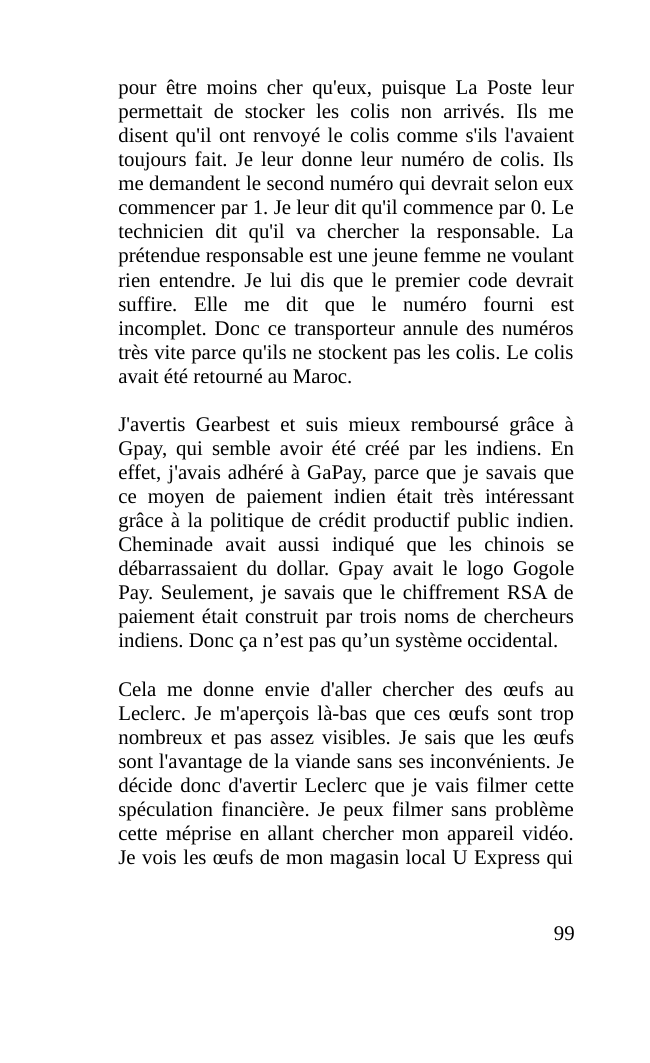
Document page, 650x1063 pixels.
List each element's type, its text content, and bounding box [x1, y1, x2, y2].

text pour être moins cher qu'eux, puisque La Poste leur permettait de stocker les colis non arrivés. Ils me disent qu'il ont renvoyé le colis comme s'ils l'avaient toujours fait. Je leur donne leur numéro de colis. Ils me demandent le second numéro qui devrait selon eux commencer par 1. Je leur dit qu'il commence par 0. Le technicien dit qu'il va chercher la responsable. La prétendue responsable est une jeune femme ne voulant rien entendre. Je lui dis que le premier code devrait suffire. Elle me dit que le numéro fourni est incomplet. Donc ce transporteur annule des numéros très vite parce qu'ils ne stockent pas les colis. Le colis avait été retourné au Maroc. [118, 75, 574, 388]
text J'avertis Gearbest et suis mieux remboursé grâce à Gpay, qui semble avoir été créé par les indiens. En effet, j'avais adhéré à GaPay, parce que je savais que ce moyen de paiement indien était très intéressant grâce à la politique de crédit productif public indien. Cheminade avait aussi indiqué que les chinois se débarrassaient du dollar. Gpay avait le logo Gogole Pay. Seulement, je savais que le chiffrement RSA de paiement était construit par trois noms de chercheurs indiens. Donc ça n’est pas qu’un système occidental. [118, 412, 574, 652]
text Cela me donne envie d'aller chercher des œufs au Leclerc. Je m'aperçois là-bas que ces œufs sont trop nombreux et pas assez visibles. Je sais que les œufs sont l'avantage de la viande sans ses inconvénients. Je décide donc d'avertir Leclerc que je vais filmer cette spéculation financière. Je peux filmer sans problème cette méprise en allant chercher mon appareil vidéo. Je vois les œufs de mon magasin local U Express qui [118, 677, 574, 869]
